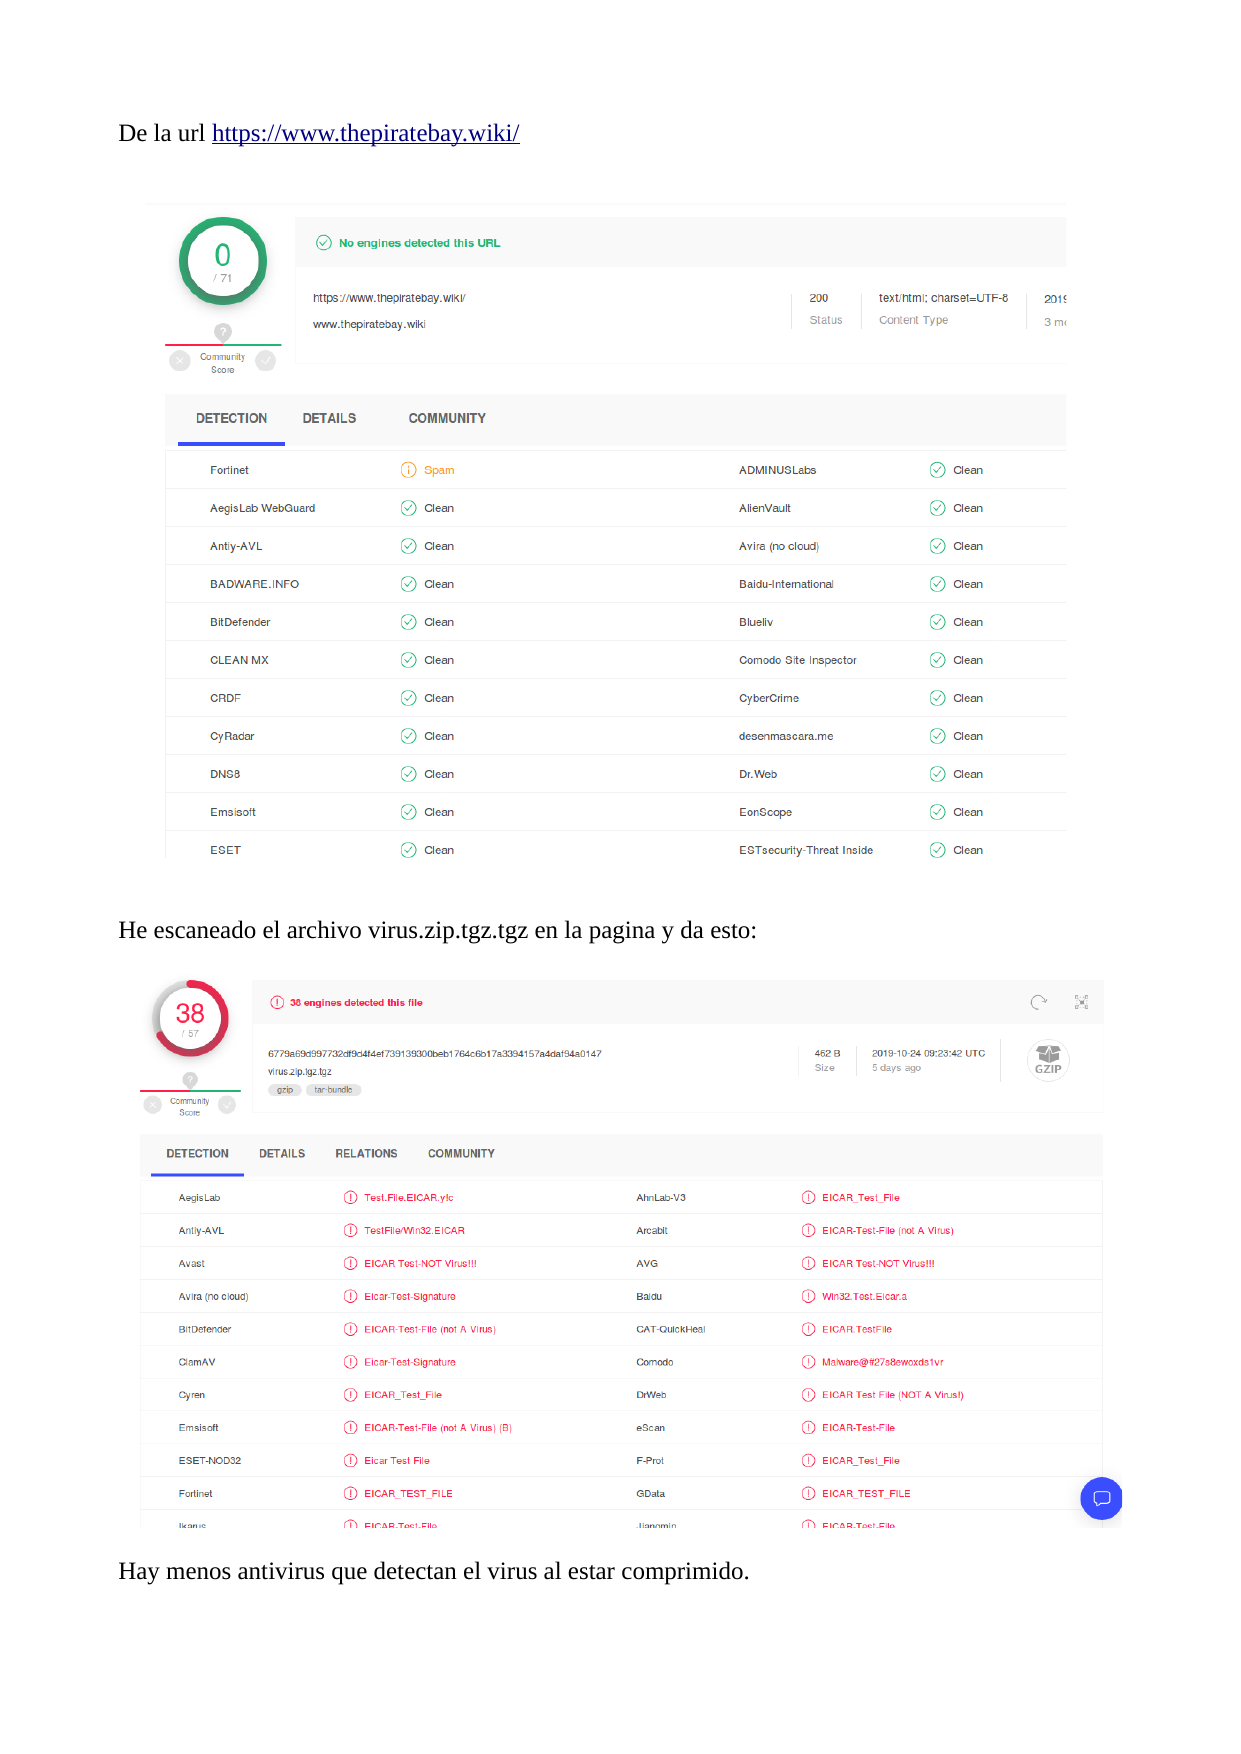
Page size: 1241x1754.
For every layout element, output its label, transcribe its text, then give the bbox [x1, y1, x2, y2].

text Hay menos antivirus que detectan el virus al estar comprimido. [118, 1556, 1122, 1585]
text He escaneado el archivo virus.zip.tgz.tgz en la pagina y da esto: [118, 915, 1122, 944]
picture [118, 972, 1123, 1528]
picture [145, 203, 1067, 858]
text De la url https://www.thepiratebay.wiki/ [118, 118, 1122, 147]
